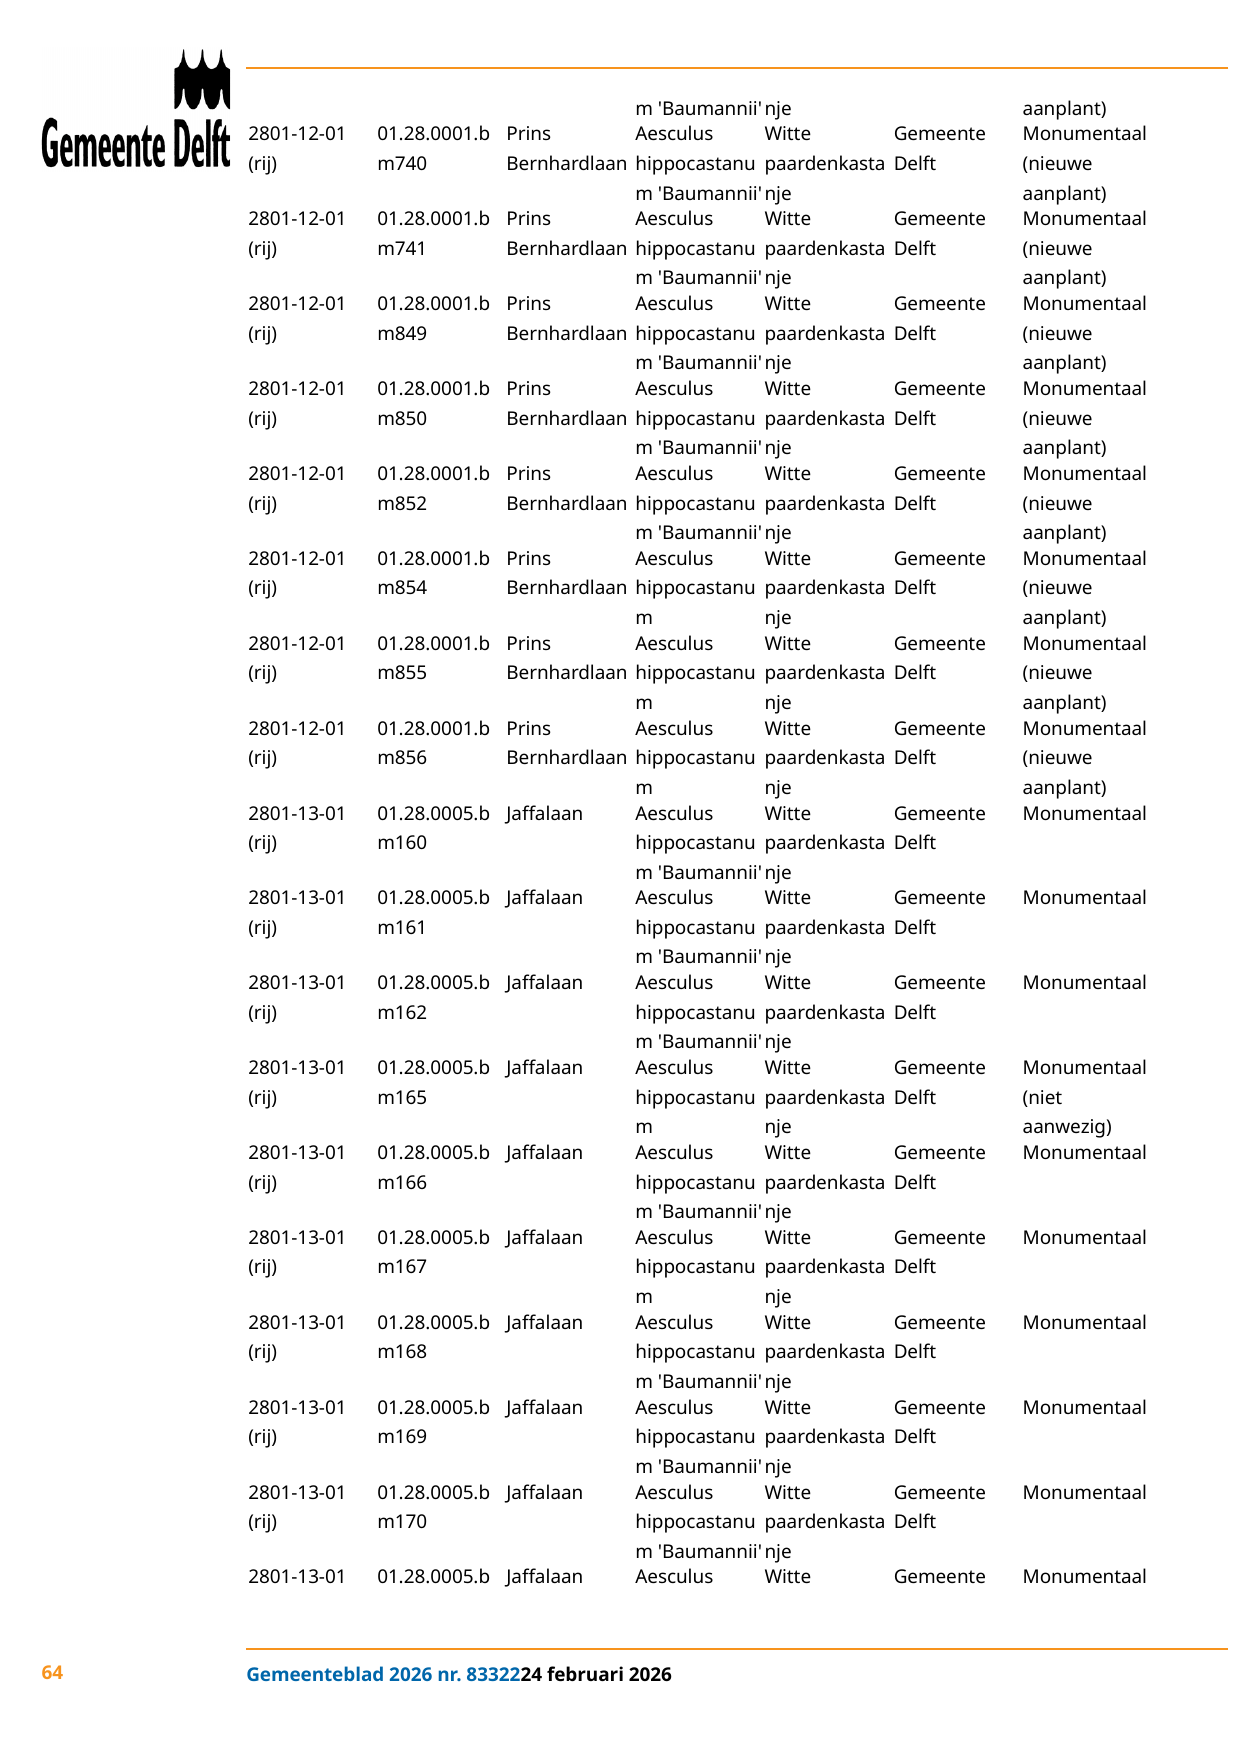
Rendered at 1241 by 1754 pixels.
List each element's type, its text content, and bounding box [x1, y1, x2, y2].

table_cell Monumentaal (nieuwe aanplant) [1023, 375, 1152, 460]
table_cell 2801-12-01 (rij) [248, 460, 377, 545]
table_cell 2801-13-01 (rij) [248, 1309, 377, 1394]
table_cell Aesculus hippocastanum [635, 1224, 764, 1309]
table_cell 01.28.0001.bm741 [377, 205, 506, 290]
table_cell Aesculus hippocastanum [635, 715, 764, 800]
table_cell Jaffalaan [506, 1224, 635, 1309]
table_cell Aesculus [635, 1564, 764, 1589]
table_cell 01.28.0001.bm740 [377, 121, 506, 205]
table_cell Prins Bernhardlaan [506, 121, 635, 205]
table_cell Aesculus hippocastanum 'Baumannii' [635, 375, 764, 460]
table_cell Prins Bernhardlaan [506, 460, 635, 545]
table_cell Gemeente Delft [894, 1224, 1022, 1309]
table_cell Prins Bernhardlaan [506, 715, 635, 800]
table_cell Aesculus hippocastanum 'Baumannii' [635, 1139, 764, 1224]
table_cell Gemeente Delft [894, 1309, 1022, 1394]
table_cell 2801-13-01 (rij) [248, 1394, 377, 1479]
table_cell Prins Bernhardlaan [506, 205, 635, 290]
table_cell [377, 95, 506, 121]
table_cell aanplant) [1023, 95, 1152, 121]
table_cell Monumentaal (nieuwe aanplant) [1023, 630, 1152, 715]
table_cell Jaffalaan [506, 1139, 635, 1224]
table_cell Aesculus hippocastanum 'Baumannii' [635, 1394, 764, 1479]
table_cell Witte paardenkastanje [764, 1479, 893, 1564]
table_cell 2801-13-01 (rij) [248, 1139, 377, 1224]
table_cell Monumentaal [1023, 1394, 1152, 1479]
table_cell Witte paardenkastanje [764, 1224, 893, 1309]
table_cell Jaffalaan [506, 885, 635, 969]
table_cell Witte paardenkastanje [764, 1139, 893, 1224]
table_cell Gemeente Delft [894, 715, 1022, 800]
table_cell Witte paardenkastanje [764, 715, 893, 800]
table_cell Gemeente [894, 1564, 1022, 1589]
table_cell 01.28.0001.bm854 [377, 545, 506, 630]
table_cell Monumentaal [1023, 1139, 1152, 1224]
table_cell 2801-12-01 (rij) [248, 375, 377, 460]
table_cell m 'Baumannii' [635, 95, 764, 121]
table_cell Aesculus hippocastanum 'Baumannii' [635, 970, 764, 1054]
table_cell Aesculus hippocastanum 'Baumannii' [635, 121, 764, 205]
table_cell 2801-13-01 (rij) [248, 1054, 377, 1139]
table_cell Witte paardenkastanje [764, 800, 893, 884]
table_cell Monumentaal [1023, 885, 1152, 969]
table_cell 2801-12-01 (rij) [248, 545, 377, 630]
table_cell Gemeente Delft [894, 1479, 1022, 1564]
table_cell Prins Bernhardlaan [506, 630, 635, 715]
table_cell Witte paardenkastanje [764, 460, 893, 545]
table_cell Aesculus hippocastanum 'Baumannii' [635, 800, 764, 884]
table_cell Witte paardenkastanje [764, 885, 893, 969]
table_cell Aesculus hippocastanum [635, 545, 764, 630]
table_cell Gemeente Delft [894, 1139, 1022, 1224]
table_cell 01.28.0005.b [377, 1564, 506, 1589]
table_cell Monumentaal [1023, 1309, 1152, 1394]
table_cell [506, 95, 635, 121]
table_cell Gemeente Delft [894, 121, 1022, 205]
table_cell Gemeente Delft [894, 375, 1022, 460]
table_cell 01.28.0005.bm165 [377, 1054, 506, 1139]
table_cell Witte [764, 1564, 893, 1589]
table_cell Monumentaal (nieuwe aanplant) [1023, 460, 1152, 545]
table_cell Monumentaal (nieuwe aanplant) [1023, 715, 1152, 800]
table_cell 2801-12-01 (rij) [248, 290, 377, 375]
table_cell 2801-12-01 (rij) [248, 715, 377, 800]
table_cell Aesculus hippocastanum 'Baumannii' [635, 290, 764, 375]
table_cell Witte paardenkastanje [764, 290, 893, 375]
table_cell Aesculus hippocastanum 'Baumannii' [635, 1309, 764, 1394]
table_cell 2801-12-01 (rij) [248, 630, 377, 715]
table_cell Witte paardenkastanje [764, 121, 893, 205]
table_cell Jaffalaan [506, 1309, 635, 1394]
table_cell Gemeente Delft [894, 1394, 1022, 1479]
table_cell Jaffalaan [506, 970, 635, 1054]
table_cell Aesculus hippocastanum 'Baumannii' [635, 460, 764, 545]
table_cell 2801-13-01 (rij) [248, 1479, 377, 1564]
table_cell Gemeente Delft [894, 1054, 1022, 1139]
table_cell 2801-12-01 (rij) [248, 205, 377, 290]
table_cell Witte paardenkastanje [764, 1394, 893, 1479]
table_cell 01.28.0005.bm162 [377, 970, 506, 1054]
table_cell Gemeente Delft [894, 290, 1022, 375]
table_cell Monumentaal (nieuwe aanplant) [1023, 290, 1152, 375]
table_cell 2801-13-01 (rij) [248, 1224, 377, 1309]
table_cell Gemeente Delft [894, 545, 1022, 630]
table_cell Aesculus hippocastanum [635, 1054, 764, 1139]
table_cell Aesculus hippocastanum [635, 630, 764, 715]
table_cell 01.28.0001.bm856 [377, 715, 506, 800]
table_cell Witte paardenkastanje [764, 1309, 893, 1394]
table_cell 01.28.0005.bm169 [377, 1394, 506, 1479]
table_cell 01.28.0005.bm168 [377, 1309, 506, 1394]
table_cell Prins Bernhardlaan [506, 545, 635, 630]
table_cell Jaffalaan [506, 1054, 635, 1139]
table_cell 01.28.0005.bm167 [377, 1224, 506, 1309]
table_cell Witte paardenkastanje [764, 630, 893, 715]
table_cell Prins Bernhardlaan [506, 290, 635, 375]
table_cell Witte paardenkastanje [764, 375, 893, 460]
table_cell Jaffalaan [506, 800, 635, 884]
picture [41, 47, 231, 172]
table_cell Monumentaal [1023, 1564, 1152, 1589]
table_cell 01.28.0005.bm166 [377, 1139, 506, 1224]
table_cell 2801-13-01 [248, 1564, 377, 1589]
table_cell Prins Bernhardlaan [506, 375, 635, 460]
table_cell Gemeente Delft [894, 460, 1022, 545]
table_cell Gemeente Delft [894, 970, 1022, 1054]
table_cell Witte paardenkastanje [764, 970, 893, 1054]
table_cell Monumentaal [1023, 1224, 1152, 1309]
table_cell 2801-13-01 (rij) [248, 800, 377, 884]
table_cell Jaffalaan [506, 1394, 635, 1479]
table_cell Gemeente Delft [894, 885, 1022, 969]
table_cell Monumentaal (niet aanwezig) [1023, 1054, 1152, 1139]
table_cell 2801-12-01 (rij) [248, 121, 377, 205]
table_cell Monumentaal (nieuwe aanplant) [1023, 545, 1152, 630]
table_cell Aesculus hippocastanum 'Baumannii' [635, 205, 764, 290]
table_cell [248, 95, 377, 121]
table_cell nje [764, 95, 893, 121]
table_cell Witte paardenkastanje [764, 205, 893, 290]
table_cell Witte paardenkastanje [764, 545, 893, 630]
table_cell Jaffalaan [506, 1479, 635, 1564]
table_cell 01.28.0001.bm855 [377, 630, 506, 715]
table_cell Monumentaal [1023, 800, 1152, 884]
table_cell Jaffalaan [506, 1564, 635, 1589]
table_cell Monumentaal (nieuwe aanplant) [1023, 121, 1152, 205]
table_cell [894, 95, 1022, 121]
table_cell Monumentaal (nieuwe aanplant) [1023, 205, 1152, 290]
table_cell 01.28.0005.bm170 [377, 1479, 506, 1564]
table_cell 01.28.0001.bm849 [377, 290, 506, 375]
table_cell Gemeente Delft [894, 800, 1022, 884]
table_cell 01.28.0001.bm852 [377, 460, 506, 545]
table_cell Witte paardenkastanje [764, 1054, 893, 1139]
table_cell Gemeente Delft [894, 630, 1022, 715]
table_cell Gemeente Delft [894, 205, 1022, 290]
table_cell 2801-13-01 (rij) [248, 885, 377, 969]
table_cell Monumentaal [1023, 1479, 1152, 1564]
table_cell 01.28.0001.bm850 [377, 375, 506, 460]
table_cell 2801-13-01 (rij) [248, 970, 377, 1054]
table_cell Aesculus hippocastanum 'Baumannii' [635, 1479, 764, 1564]
table_cell 01.28.0005.bm161 [377, 885, 506, 969]
table_cell Aesculus hippocastanum 'Baumannii' [635, 885, 764, 969]
table_cell Monumentaal [1023, 970, 1152, 1054]
table_cell 01.28.0005.bm160 [377, 800, 506, 884]
